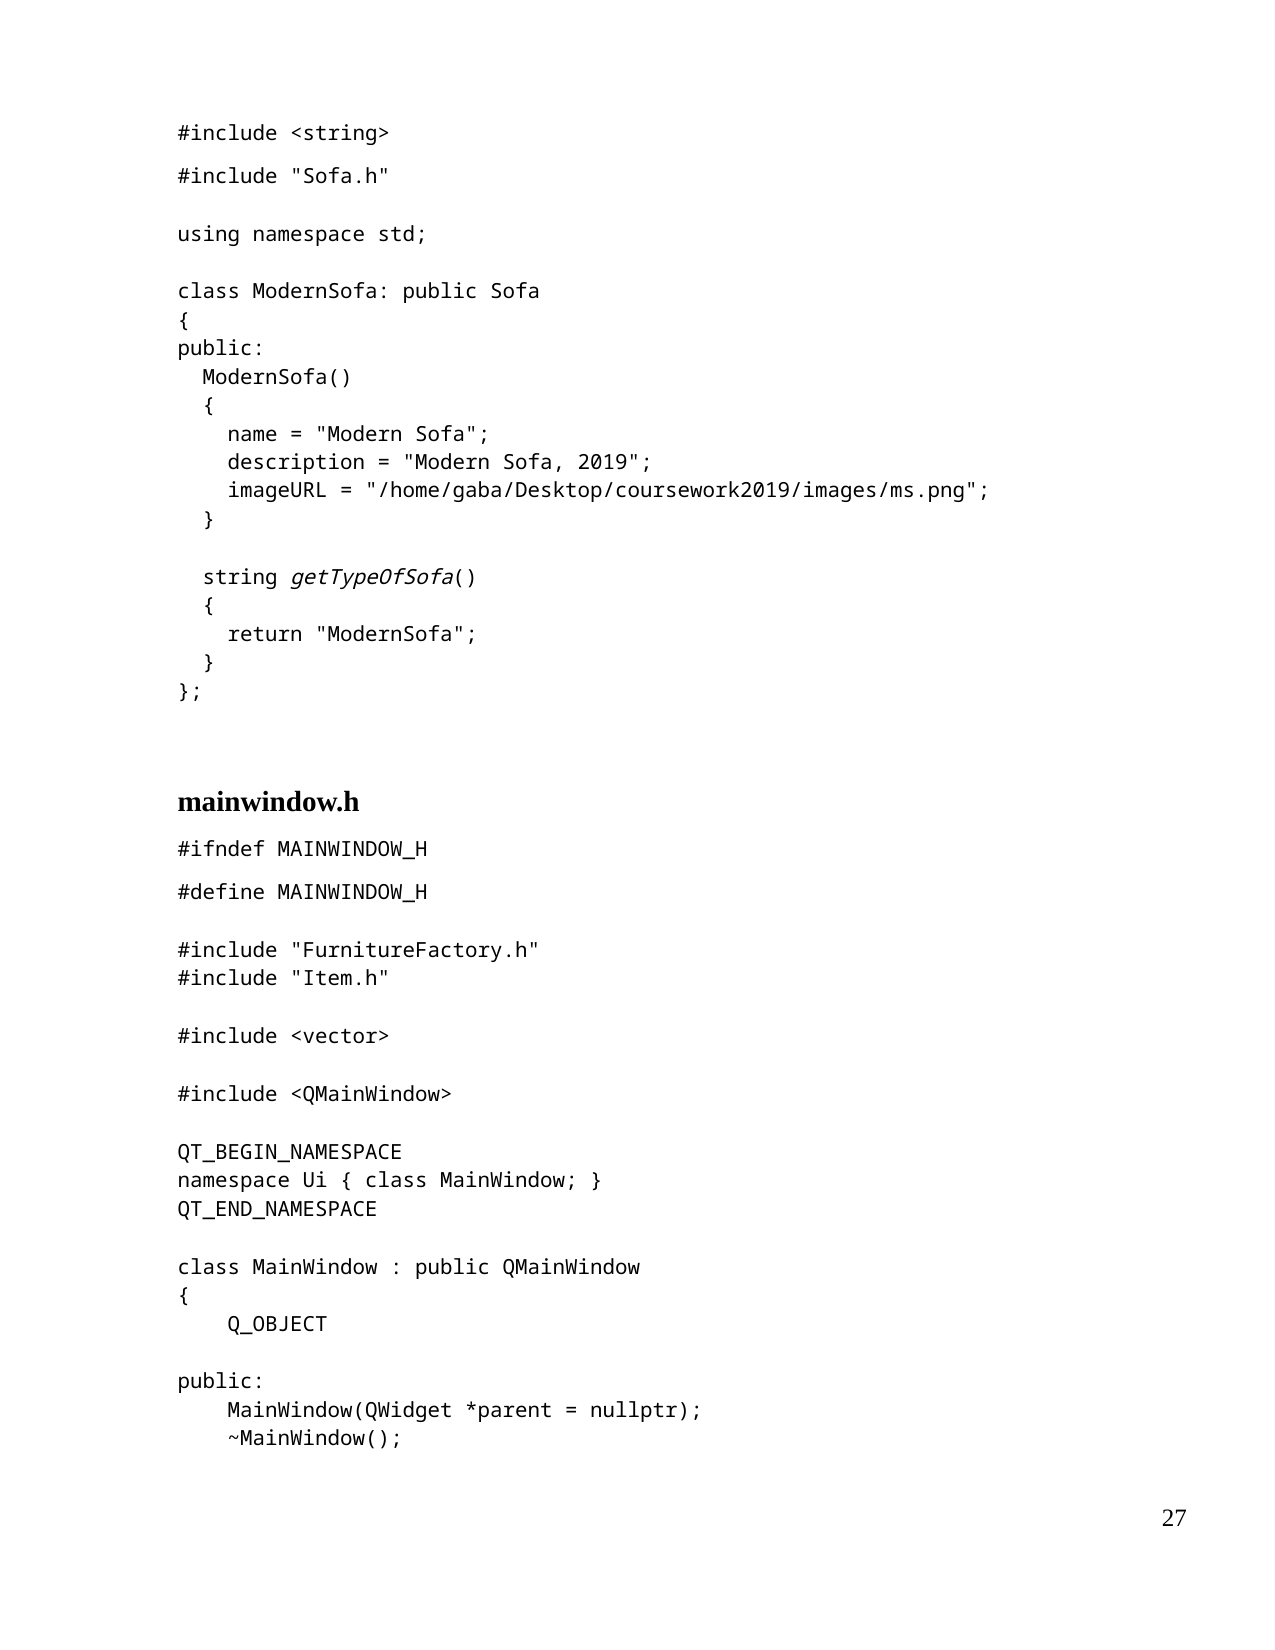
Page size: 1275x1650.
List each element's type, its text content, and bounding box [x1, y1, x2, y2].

text { [177, 1280, 1186, 1309]
text #include <QMainWindow> [177, 1079, 1186, 1107]
text #include <vector> [177, 1021, 1186, 1049]
text Q_OBJECT [177, 1309, 1186, 1337]
text } [177, 504, 1186, 532]
text ModernSofa() [177, 362, 1186, 390]
text public: [177, 333, 1186, 362]
text imageURL = "/home/gaba/Desktop/coursework2019/images/ms.png"; [177, 476, 1186, 504]
text MainWindow(QWidget *parent = nullptr); [177, 1395, 1186, 1423]
text { [177, 390, 1186, 419]
text namespace Ui { class MainWindow; } [177, 1165, 1186, 1194]
text class ModernSofa: public Sofa [177, 277, 1186, 305]
text class MainWindow : public QMainWindow [177, 1252, 1186, 1280]
text #ifndef MAINWINDOW_H [177, 834, 1186, 863]
text }; [177, 676, 1186, 704]
text #include "FurnitureFactory.h" [177, 935, 1186, 963]
text return "ModernSofa"; [177, 619, 1186, 647]
text { [177, 305, 1186, 333]
text #include "Item.h" [177, 963, 1186, 992]
text mainwindow.h [177, 784, 1186, 817]
text using namespace std; [177, 219, 1186, 247]
text { [177, 590, 1186, 619]
text ~MainWindow(); [177, 1423, 1186, 1452]
text description = "Modern Sofa, 2019"; [177, 447, 1186, 476]
text #include <string> [177, 118, 1186, 147]
text public: [177, 1367, 1186, 1395]
text QT_END_NAMESPACE [177, 1194, 1186, 1222]
text #define MAINWINDOW_H [177, 877, 1186, 905]
text } [177, 647, 1186, 676]
text string getTypeOfSofa() [177, 562, 1186, 590]
text name = "Modern Sofa"; [177, 419, 1186, 447]
text #include "Sofa.h" [177, 161, 1186, 189]
text QT_BEGIN_NAMESPACE [177, 1137, 1186, 1165]
